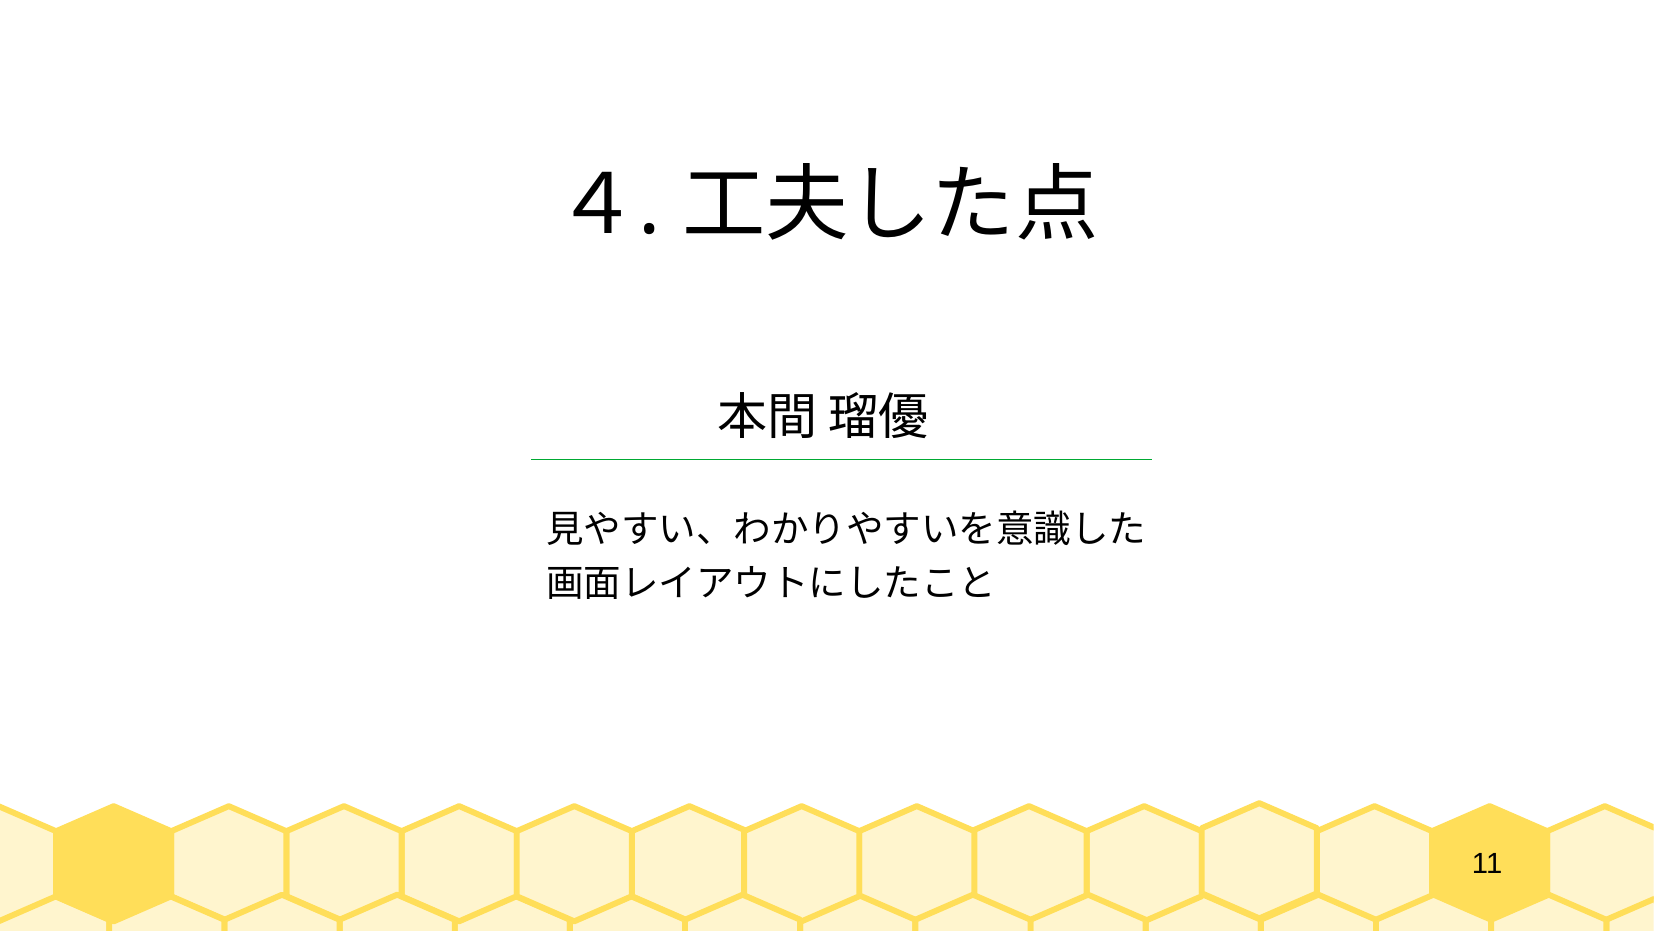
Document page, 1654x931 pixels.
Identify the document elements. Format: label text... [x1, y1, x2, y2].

text_box 見やすい、わかりやすいを意識した 画面レイアウトにしたこと [531, 448, 1501, 597]
text_box 本間 瑠優 [632, 378, 946, 448]
title ４. 工夫した点 [82, 119, 1572, 276]
